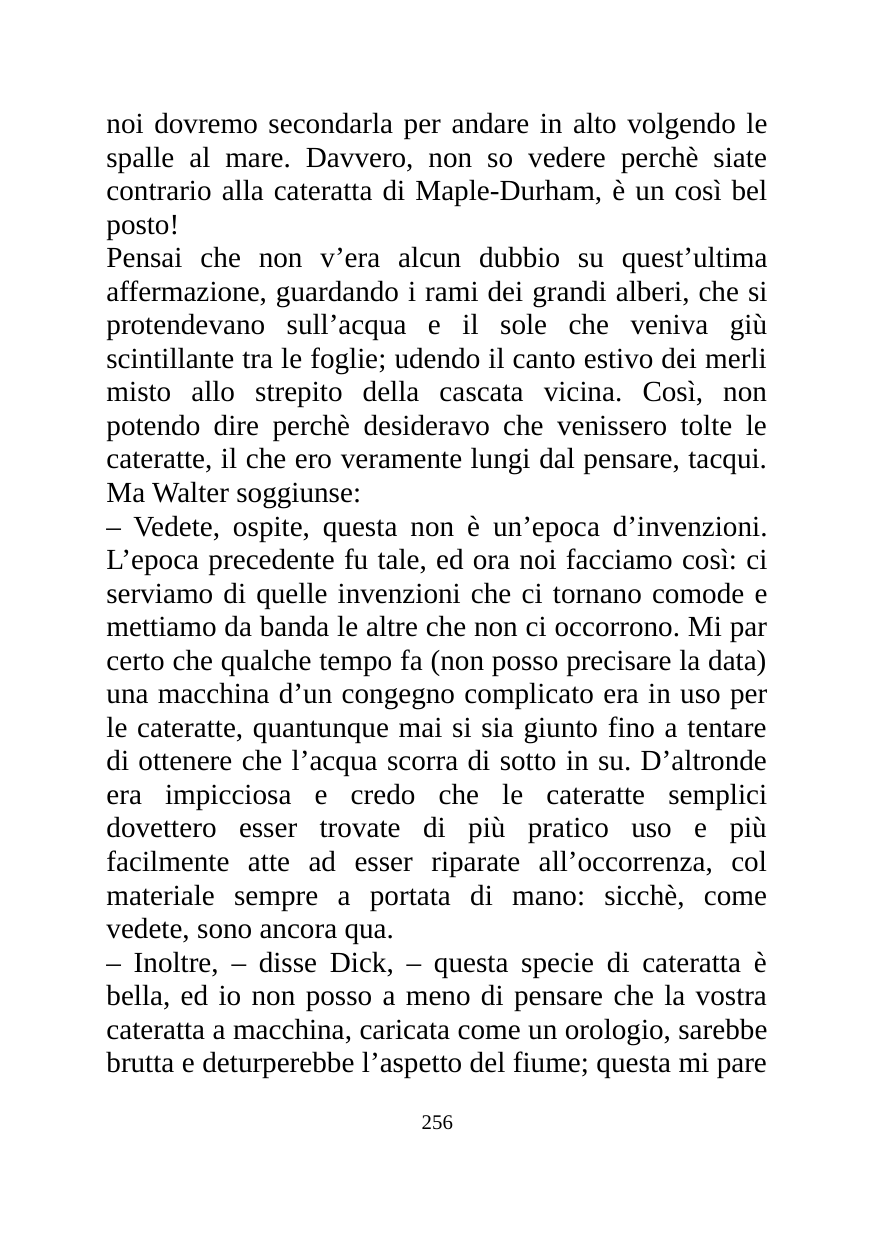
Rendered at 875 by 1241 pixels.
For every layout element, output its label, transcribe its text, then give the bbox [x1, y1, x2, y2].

text noi dovremo secondarla per andare in alto volgendo le spalle al mare. Davvero, non so vedere perchè siate contrario alla cateratta di Maple-Durham, è un così bel posto! [106, 106, 768, 240]
text – Inoltre, – disse Dick, – questa specie di cateratta è bella, ed io non posso a meno di pensare che la vostra cateratta a macchina, caricata come un orologio, sarebbe brutta e deturperebbe l’aspetto del fiume; questa mi pare [106, 945, 768, 1079]
text – Vedete, ospite, questa non è un’epoca d’invenzioni. L’epoca precedente fu tale, ed ora noi facciamo così: ci serviamo di quelle invenzioni che ci tornano comode e mettiamo da banda le altre che non ci occorrono. Mi par certo che qualche tempo fa (non posso precisare la data) una macchina d’un congegno complicato era in uso per le cateratte, quantunque mai si sia giunto fino a tentare di ottenere che l’acqua scorra di sotto in su. D’altronde era impicciosa e credo che le cateratte semplici dovettero esser trovate di più pratico uso e più facilmente atte ad esser riparate all’occorrenza, col materiale sempre a portata di mano: sicchè, come vedete, sono ancora qua. [106, 509, 768, 945]
text Pensai che non v’era alcun dubbio su quest’ultima affermazione, guardando i rami dei grandi alberi, che si protendevano sull’acqua e il sole che veniva giù scintillante tra le foglie; udendo il canto estivo dei merli misto allo strepito della cascata vicina. Così, non potendo dire perchè desideravo che venissero tolte le cateratte, il che ero veramente lungi dal pensare, tacqui. Ma Walter soggiunse: [106, 240, 768, 509]
